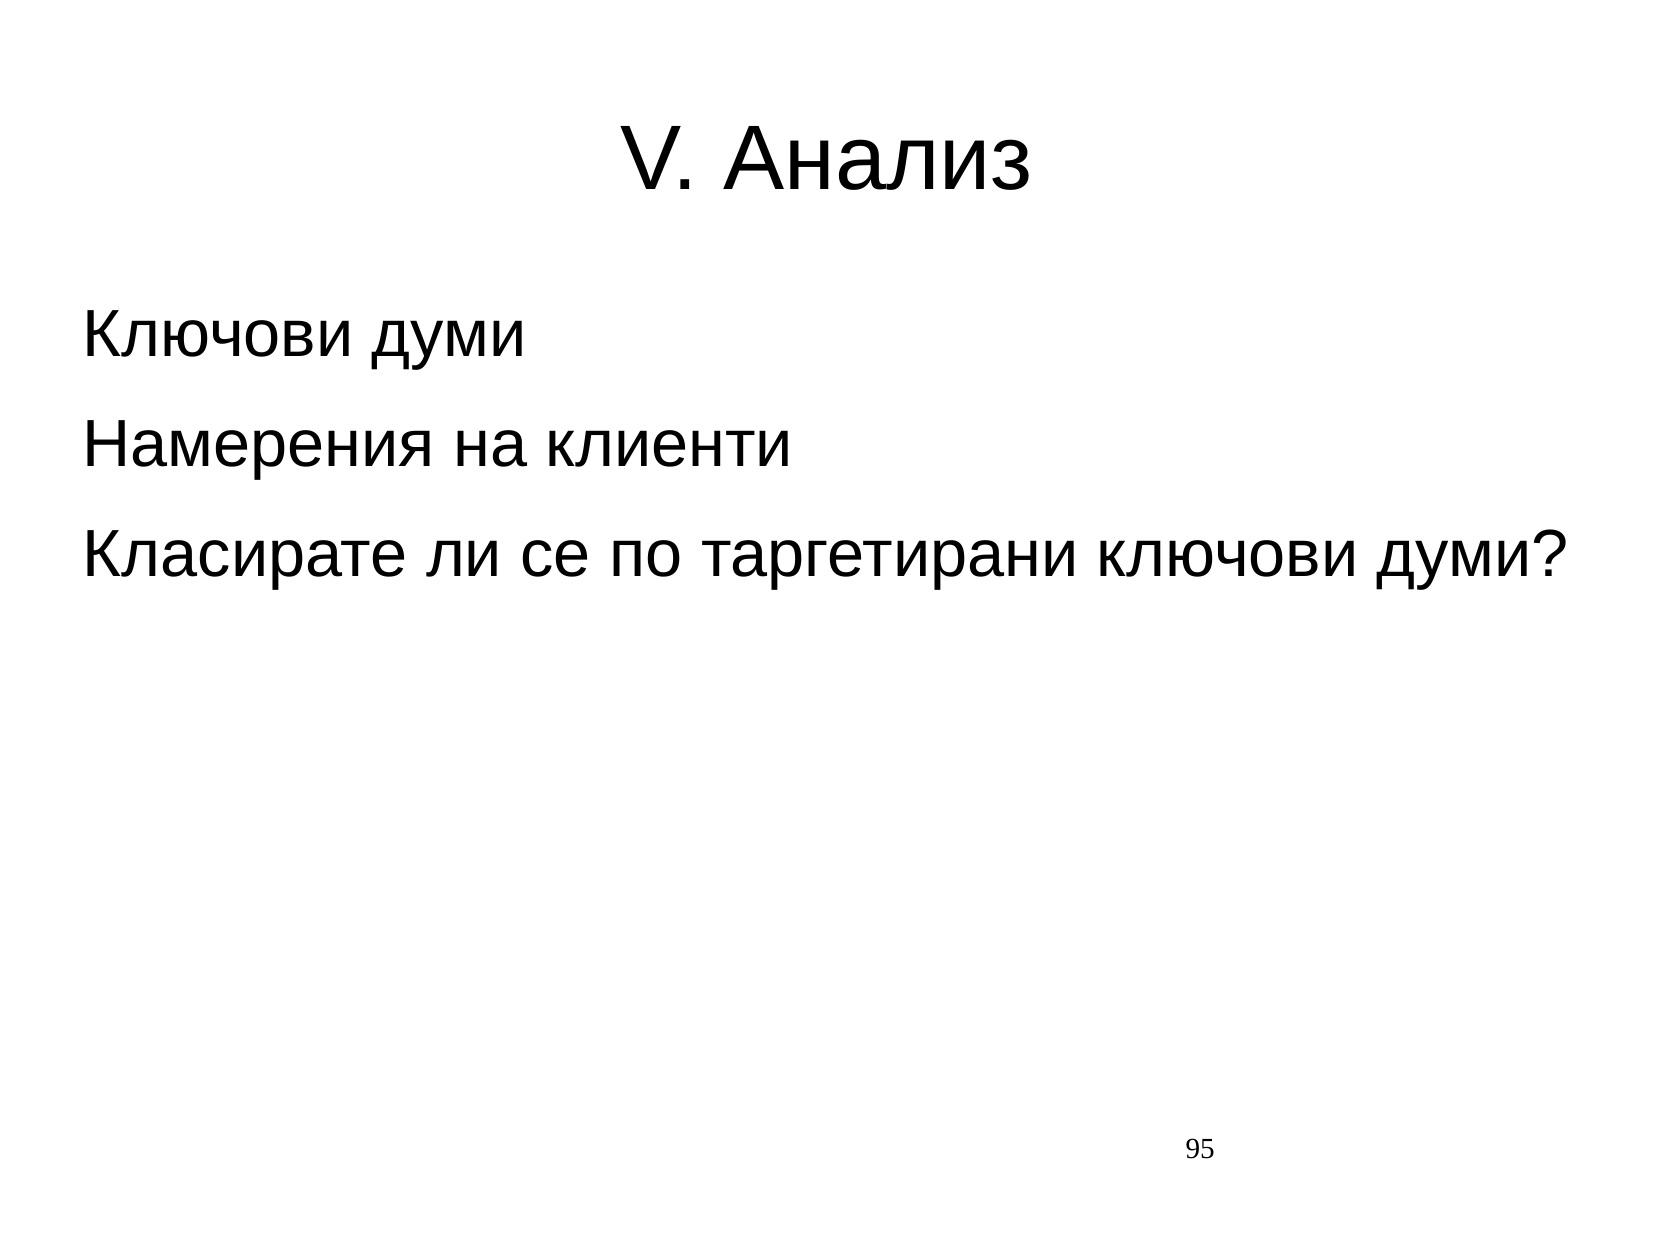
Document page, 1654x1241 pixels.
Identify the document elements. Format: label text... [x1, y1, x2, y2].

title V. Анализ [82, 49, 1571, 257]
text_box [1185, 1129, 1571, 1216]
list Ключови думи Намерения на клиенти Класирате ли се по таргетирани ключови думи? [82, 290, 1571, 1109]
